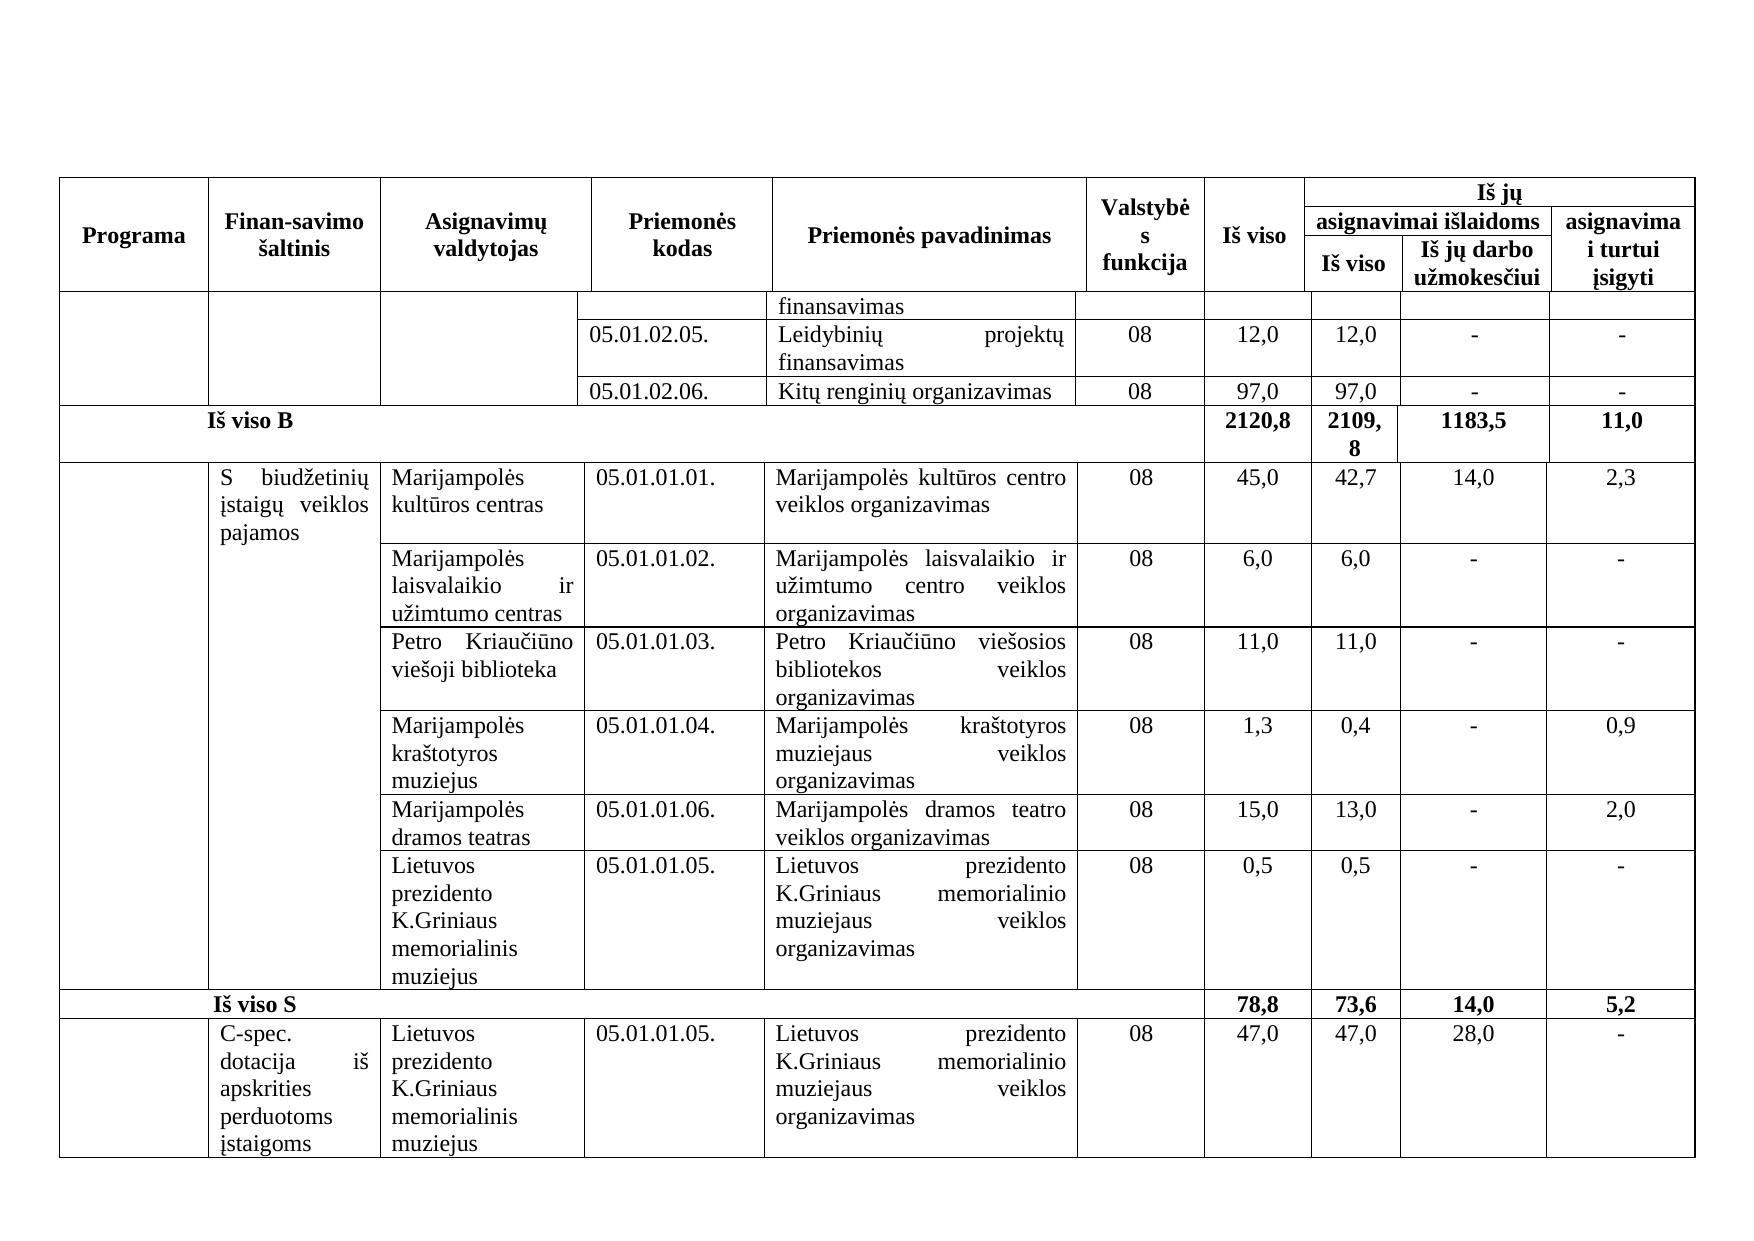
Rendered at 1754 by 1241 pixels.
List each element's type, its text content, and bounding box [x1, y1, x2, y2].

table_cell 97,0 [1312, 377, 1400, 405]
table_cell 05.01.01.03. [585, 628, 764, 710]
table_cell 0,9 [1547, 711, 1694, 794]
table_cell [60, 463, 208, 542]
table_cell [1312, 292, 1400, 319]
table_cell - [1401, 795, 1546, 850]
table_cell Marijampolės laisvalaikio ir užimtumo centro veiklos organizavimas [765, 544, 1077, 626]
table_cell Leidybinių projektų finansavimas [767, 320, 1075, 376]
table_cell [60, 319, 208, 376]
table_cell - [1401, 377, 1549, 405]
table_header Finan-savimo šaltinis [209, 178, 380, 291]
table_cell [209, 850, 380, 989]
table_cell Lietuvos prezidento K.Griniaus memorialinio muziejaus veiklos organizavimas [765, 851, 1077, 989]
table_cell 73,6 [1312, 990, 1400, 1018]
table_header Priemonės kodas [592, 178, 772, 291]
table_cell 6,0 [1205, 544, 1311, 626]
table_cell 08 [1078, 463, 1204, 542]
table_cell 13,0 [1312, 795, 1400, 850]
table_cell finansavimas [767, 292, 1075, 319]
table_cell [381, 319, 577, 376]
table_cell - [1547, 628, 1694, 710]
table_cell 05.01.01.02. [585, 544, 764, 626]
table_cell - [1401, 711, 1546, 794]
table_cell 11,0 [1312, 628, 1400, 710]
table_cell 12,0 [1205, 320, 1311, 376]
table_cell [60, 794, 208, 850]
table_cell - [1401, 851, 1546, 989]
table_cell 45,0 [1205, 463, 1311, 542]
table_cell 2,0 [1547, 795, 1694, 850]
table_cell 08 [1076, 377, 1204, 405]
table_cell 08 [1078, 1019, 1204, 1157]
table_cell [60, 850, 208, 989]
table_cell 0,5 [1312, 851, 1400, 989]
table_cell Petro Kriaučiūno viešoji biblioteka [381, 628, 584, 710]
table_cell Marijampolės dramos teatro veiklos organizavimas [765, 795, 1077, 850]
table_cell [1205, 292, 1311, 319]
table_cell 12,0 [1312, 320, 1400, 376]
table_cell Marijampolės laisvalaikio ir užimtumo centras [381, 544, 584, 626]
table_cell 0,4 [1312, 711, 1400, 794]
table_cell [60, 543, 208, 626]
table_cell [60, 1019, 208, 1157]
table_cell Marijampolės kultūros centras [381, 463, 584, 542]
table_cell 05.01.01.06. [585, 795, 764, 850]
table_cell Iš viso B [60, 406, 1204, 462]
table_header Asignavimų valdytojas [381, 178, 591, 291]
table_cell Lietuvos prezidento K.Griniaus memorialinis muziejus [381, 1019, 584, 1157]
table_cell 08 [1076, 320, 1204, 376]
table_cell 15,0 [1205, 795, 1311, 850]
table_cell 47,0 [1205, 1019, 1311, 1157]
table_cell 97,0 [1205, 377, 1311, 405]
table_header Programa [60, 178, 208, 291]
table_cell 08 [1078, 851, 1204, 989]
table_cell - [1401, 628, 1546, 710]
table_cell 2120,8 [1205, 406, 1311, 462]
table_cell Lietuvos prezidento K.Griniaus memorialinio muziejaus veiklos organizavimas [765, 1019, 1077, 1157]
table_cell [60, 626, 208, 710]
table_cell 6,0 [1312, 544, 1400, 626]
table_cell Iš jų darbo užmokesčiui [1403, 236, 1551, 291]
table_cell [60, 292, 208, 319]
table_cell [1076, 292, 1204, 319]
table_cell Petro Kriaučiūno viešosios bibliotekos veiklos organizavimas [765, 628, 1077, 710]
table_cell Iš viso S [60, 990, 1204, 1018]
table_cell [209, 376, 380, 405]
table_cell 0,5 [1205, 851, 1311, 989]
table_cell 28,0 [1401, 1019, 1546, 1157]
table_cell - [1401, 544, 1546, 626]
table_cell 47,0 [1312, 1019, 1400, 1157]
table_cell Marijampolės kultūros centro veiklos organizavimas [765, 463, 1077, 542]
table_cell [209, 319, 380, 376]
table_cell 11,0 [1205, 628, 1311, 710]
table_cell 78,8 [1205, 990, 1311, 1018]
table_cell 11,0 [1550, 406, 1694, 462]
table_cell - [1550, 292, 1694, 319]
table_cell 08 [1078, 711, 1204, 794]
table_cell 05.01.01.05. [585, 851, 764, 989]
table_cell Iš viso [1305, 236, 1402, 291]
table_cell 2109,8 [1312, 406, 1397, 462]
table_cell 05.01.02.05. [578, 320, 766, 376]
table_header Iš viso [1205, 178, 1304, 291]
table_cell [60, 710, 208, 794]
table_cell [60, 376, 208, 405]
table_cell 42,7 [1312, 463, 1400, 542]
table_cell - [1547, 1019, 1694, 1157]
table_cell - [1401, 320, 1549, 376]
table_cell 08 [1078, 628, 1204, 710]
table_cell 14,0 [1401, 463, 1546, 542]
table_cell Marijampolės kraštotyros muziejaus veiklos organizavimas [765, 711, 1077, 794]
table_cell 2,3 [1547, 463, 1694, 542]
table_cell [209, 292, 380, 319]
table_cell 5,2 [1547, 990, 1694, 1018]
table_cell - [1550, 320, 1694, 376]
table_cell 1183,5 [1398, 406, 1549, 462]
table_cell 1,3 [1205, 711, 1311, 794]
table_cell 08 [1078, 544, 1204, 626]
table_cell Kitų renginių organizavimas [767, 377, 1075, 405]
table_cell - [1547, 851, 1694, 989]
table_cell Marijampolės kraštotyros muziejus [381, 711, 584, 794]
table_cell - [1401, 292, 1549, 319]
table_cell 05.01.01.01. [585, 463, 764, 542]
table_cell 08 [1078, 795, 1204, 850]
table_cell Lietuvos prezidento K.Griniaus memorialinis muziejus [381, 851, 584, 989]
table_header Iš jų [1305, 178, 1694, 206]
table_cell S biudžetinių įstaigų veiklos pajamos [209, 463, 380, 850]
table_cell 05.01.02.06. [578, 377, 766, 405]
table_cell asignavimai turtui įsigyti [1552, 207, 1694, 291]
table_header Priemonės pavadinimas [773, 178, 1086, 291]
table_cell 05.01.01.04. [585, 711, 764, 794]
table_cell 14,0 [1401, 990, 1546, 1018]
table_cell C-spec. dotacija iš apskrities perduotoms įstaigoms [209, 1019, 380, 1157]
table_cell Marijampolės dramos teatras [381, 795, 584, 850]
table_cell [381, 292, 577, 319]
table_cell - [1547, 544, 1694, 626]
table_cell - [1550, 377, 1694, 405]
table_cell asignavimai išlaidoms [1305, 207, 1551, 234]
table_header Valstybės funkcija [1087, 178, 1204, 291]
table_cell 05.01.01.05. [585, 1019, 764, 1157]
table_cell [578, 292, 766, 319]
table_cell [381, 376, 577, 405]
